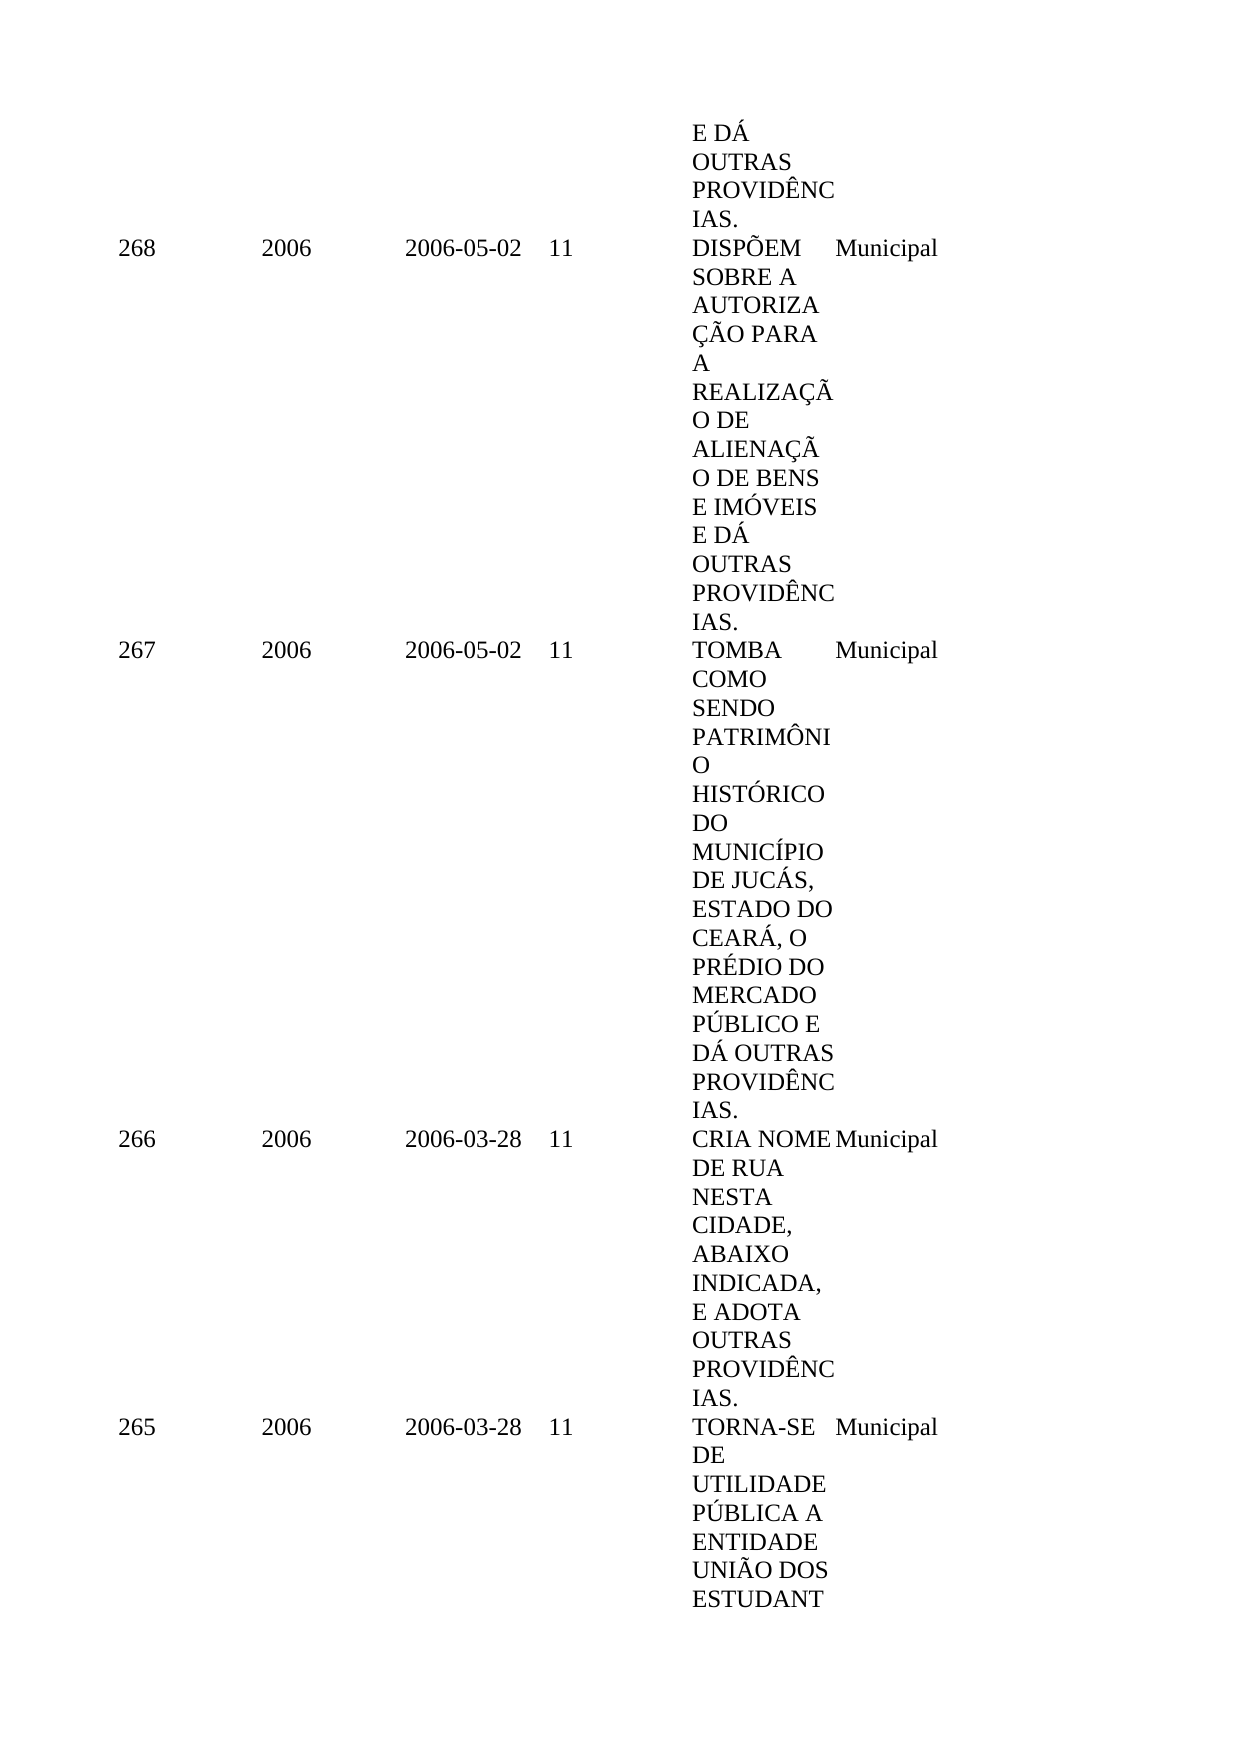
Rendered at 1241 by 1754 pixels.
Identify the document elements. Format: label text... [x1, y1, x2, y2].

table_cell [261, 118, 405, 233]
table_cell [979, 233, 1122, 636]
table_cell 2006-05-02 [405, 233, 548, 636]
table_cell 2006-03-28 [405, 1412, 548, 1613]
table_cell 2006-05-02 [405, 636, 548, 1124]
table_cell 268 [118, 233, 261, 636]
table_cell 266 [118, 1124, 261, 1412]
table_cell 2006-03-28 [405, 1124, 548, 1412]
table_cell TOMBA COMO SENDO PATRIMÔNIO HISTÓRICO DO MUNICÍPIO DE JUCÁS, ESTADO DO CEARÁ, O PRÉDIO DO MERCADO PÚBLICO E DÁ OUTRAS PROVIDÊNCIAS. [692, 636, 835, 1124]
table_cell 11 [548, 636, 692, 1124]
table_cell 2006 [261, 1124, 405, 1412]
table_cell Municipal [835, 636, 979, 1124]
table_cell [979, 1124, 1122, 1412]
table_cell 265 [118, 1412, 261, 1613]
table_cell 267 [118, 636, 261, 1124]
table_cell [548, 118, 692, 233]
table_cell [979, 118, 1122, 233]
table_cell 11 [548, 233, 692, 636]
table_cell E DÁ OUTRAS PROVIDÊNCIAS. [692, 118, 835, 233]
table_cell Municipal [835, 1124, 979, 1412]
table_cell [118, 118, 261, 233]
table_cell 2006 [261, 636, 405, 1124]
table_cell 11 [548, 1124, 692, 1412]
table_cell TORNA-SE DE UTILIDADE PÚBLICA A ENTIDADE UNIÃO DOS ESTUDANT [692, 1412, 835, 1613]
table_cell [979, 636, 1122, 1124]
table_cell [979, 1412, 1122, 1613]
table_cell 2006 [261, 233, 405, 636]
table_cell DISPÕEM SOBRE A AUTORIZAÇÃO PARA A REALIZAÇÃO DE ALIENAÇÃO DE BENS E IMÓVEIS E DÁ OUTRAS PROVIDÊNCIAS. [692, 233, 835, 636]
table_cell Municipal [835, 1412, 979, 1613]
table_cell 2006 [261, 1412, 405, 1613]
table_cell Municipal [835, 233, 979, 636]
table_cell CRIA NOME DE RUA NESTA CIDADE, ABAIXO INDICADA, E ADOTA OUTRAS PROVIDÊNCIAS. [692, 1124, 835, 1412]
table_cell [835, 118, 979, 233]
table_cell [405, 118, 548, 233]
table_cell 11 [548, 1412, 692, 1613]
